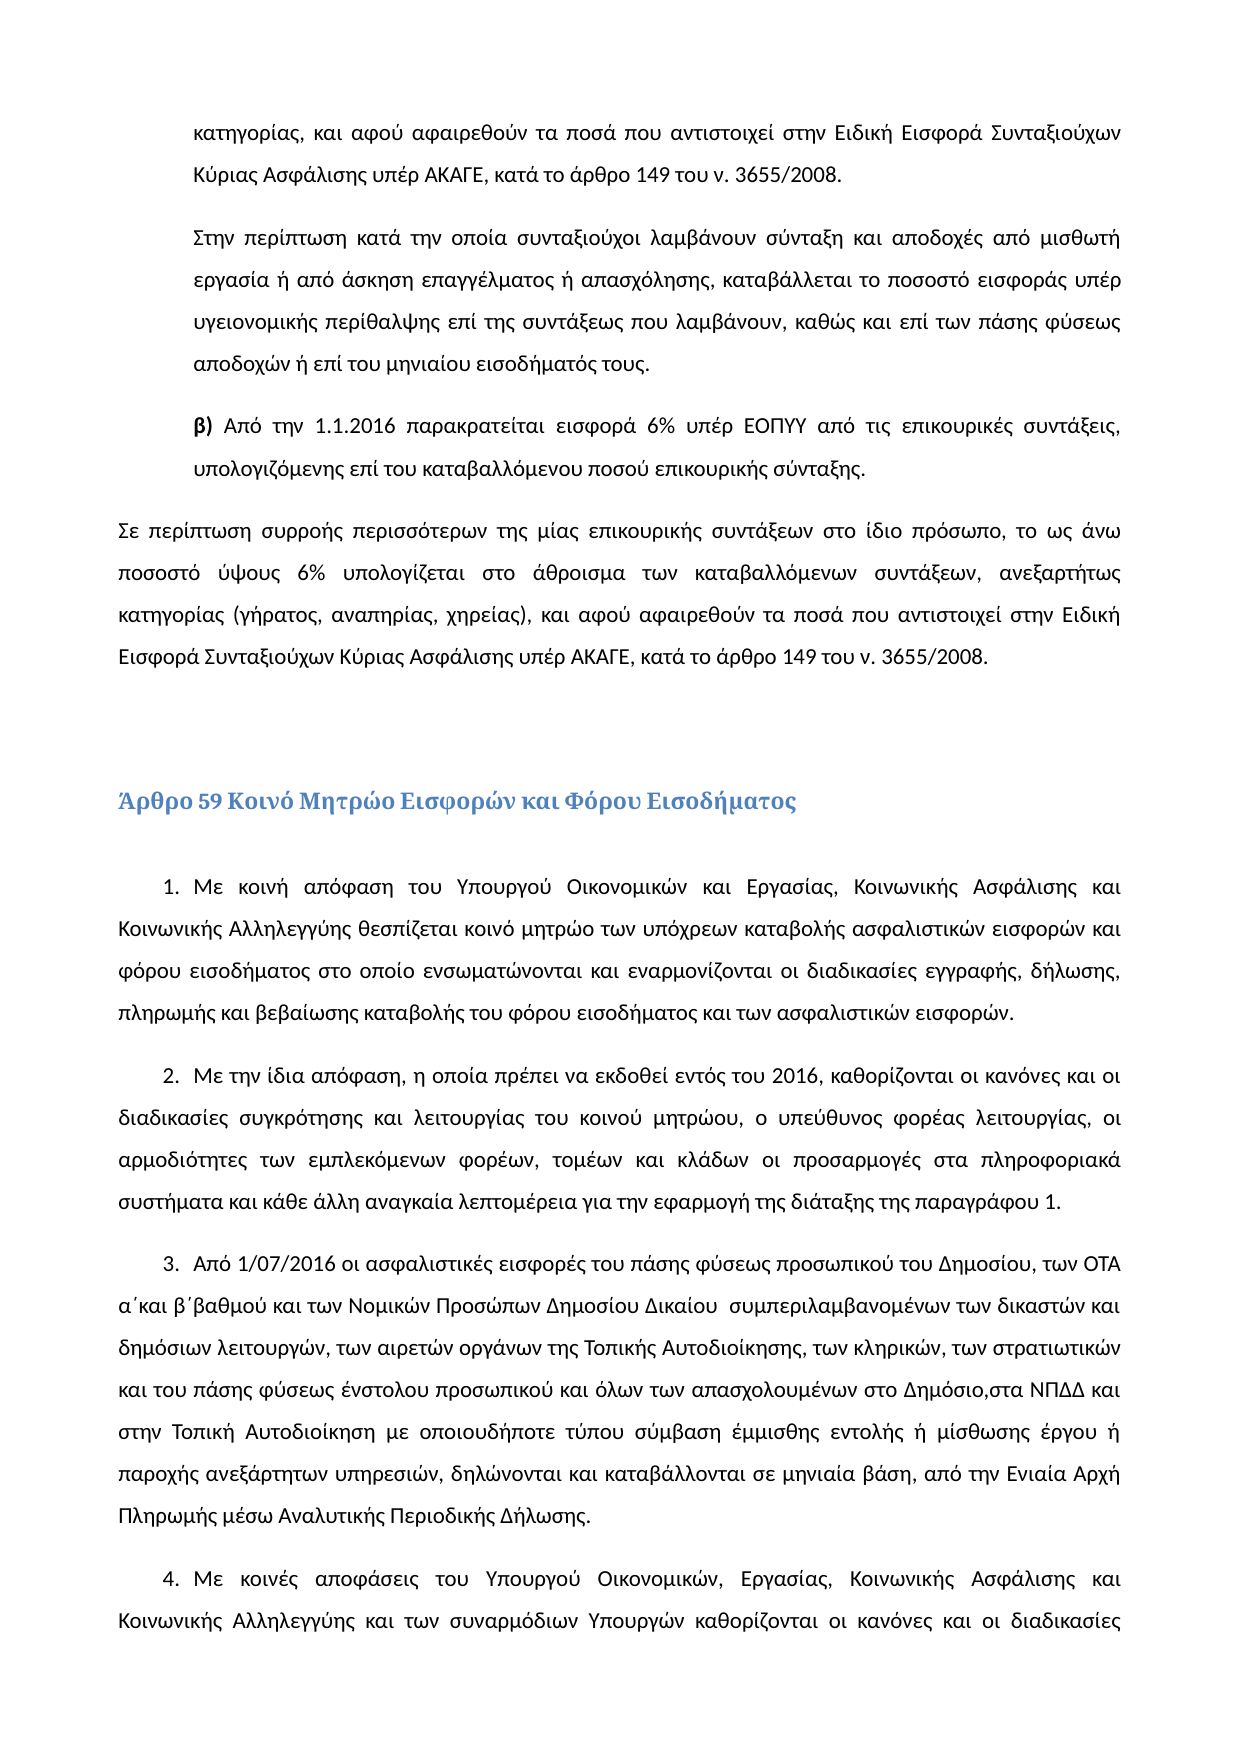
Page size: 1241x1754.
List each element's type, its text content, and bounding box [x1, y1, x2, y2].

text Στην περίπτωση κατά την οποία συνταξιούχοι λαμβάνουν σύνταξη και αποδοχές από μισθωτή εργασία ή από άσκηση επαγγέλματος ή απασχόλησης, καταβάλλεται το ποσοστό εισφοράς υπέρ υγειονομικής περίθαλψης επί της συντάξεως που λαμβάνουν, καθώς και επί των πάσης φύσεως αποδοχών ή επί του μηνιαίου εισοδήματός τους. [193, 223, 1122, 377]
text 1. Με κοινή απόφαση του Υπουργού Οικονομικών και Εργασίας, Κοινωνικής Ασφάλισης και Κοινωνικής Αλληλεγγύης θεσπίζεται κοινό μητρώο των υπόχρεων καταβολής ασφαλιστικών εισφορών και φόρου εισοδήματος στο οποίο ενσωματώνονται και εναρμονίζονται οι διαδικασίες εγγραφής, δήλωσης, πληρωμής και βεβαίωσης καταβολής του φόρου εισοδήματος και των ασφαλιστικών εισφορών. [118, 872, 1122, 1026]
text Άρθρο 59 Κοινό Μητρώο Εισφορών και Φόρου Εισοδήματος [118, 789, 1122, 815]
text 3. Από 1/07/2016 οι ασφαλιστικές εισφορές του πάσης φύσεως προσωπικού του Δημοσίου, των ΟΤΑ α΄και β΄βαθμού και των Νομικών Προσώπων Δημοσίου Δικαίου συμπεριλαμβανομένων των δικαστών και δημόσιων λειτουργών, των αιρετών οργάνων της Τοπικής Αυτοδιοίκησης, των κληρικών, των στρατιωτικών και του πάσης φύσεως ένστολου προσωπικού και όλων των απασχολουμένων στο Δημόσιο,στα ΝΠΔΔ και στην Τοπική Αυτοδιοίκηση με οποιουδήποτε τύπου σύμβαση έμμισθης εντολής ή μίσθωσης έργου ή παροχής ανεξάρτητων υπηρεσιών, δηλώνονται και καταβάλλονται σε μηνιαία βάση, από την Ενιαία Αρχή Πληρωμής μέσω Αναλυτικής Περιοδικής Δήλωσης. [118, 1249, 1122, 1529]
text β) Από την 1.1.2016 παρακρατείται εισφορά 6% υπέρ ΕΟΠΥΥ από τις επικουρικές συντάξεις, υπολογιζόμενης επί του καταβαλλόμενου ποσού επικουρικής σύνταξης. [193, 412, 1122, 482]
text 2. Με την ίδια απόφαση, η οποία πρέπει να εκδοθεί εντός του 2016, καθορίζονται οι κανόνες και οι διαδικασίες συγκρότησης και λειτουργίας του κοινού μητρώου, ο υπεύθυνος φορέας λειτουργίας, οι αρμοδιότητες των εμπλεκόμενων φορέων, τομέων και κλάδων οι προσαρμογές στα πληροφοριακά συστήματα και κάθε άλλη αναγκαία λεπτομέρεια για την εφαρμογή της διάταξης της παραγράφου 1. [118, 1061, 1122, 1215]
text Σε περίπτωση συρροής περισσότερων της μίας επικουρικής συντάξεων στο ίδιο πρόσωπο, το ως άνω ποσοστό ύψους 6% υπολογίζεται στο άθροισμα των καταβαλλόμενων συντάξεων, ανεξαρτήτως κατηγορίας (γήρατος, αναπηρίας, χηρείας), και αφού αφαιρεθούν τα ποσά που αντιστοιχεί στην Ειδική Εισφορά Συνταξιούχων Κύριας Ασφάλισης υπέρ ΑΚΑΓΕ, κατά το άρθρο 149 του ν. 3655/2008. [118, 516, 1122, 670]
text κατηγορίας, και αφού αφαιρεθούν τα ποσά που αντιστοιχεί στην Ειδική Εισφορά Συνταξιούχων Κύριας Ασφάλισης υπέρ ΑΚΑΓΕ, κατά το άρθρο 149 του ν. 3655/2008. [193, 118, 1122, 188]
text 4. Με κοινές αποφάσεις του Υπουργού Οικονομικών, Εργασίας, Κοινωνικής Ασφάλισης και Κοινωνικής Αλληλεγγύης και των συναρμόδιων Υπουργών καθορίζονται οι κανόνες και οι διαδικασίες [118, 1564, 1122, 1634]
